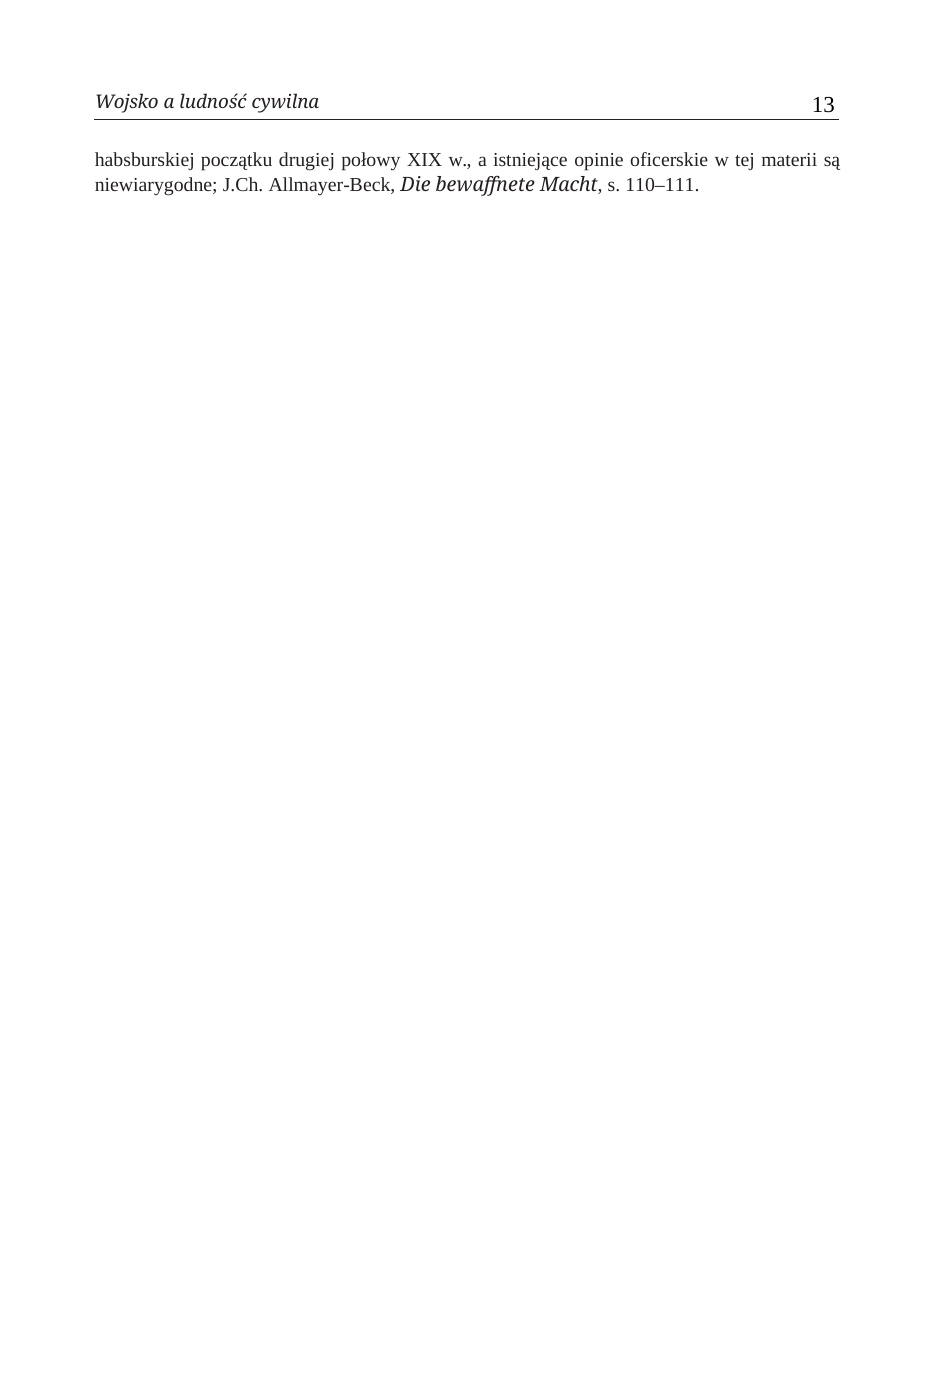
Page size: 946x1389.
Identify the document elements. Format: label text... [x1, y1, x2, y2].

text habsburskiej początku drugiej połowy XIX w., a istniejące opinie oficerskie w tej materii są niewiarygodne; J.Ch. Allmayer-Beck, Die bewaffnete Macht, s. 110–111. [94, 148, 840, 197]
